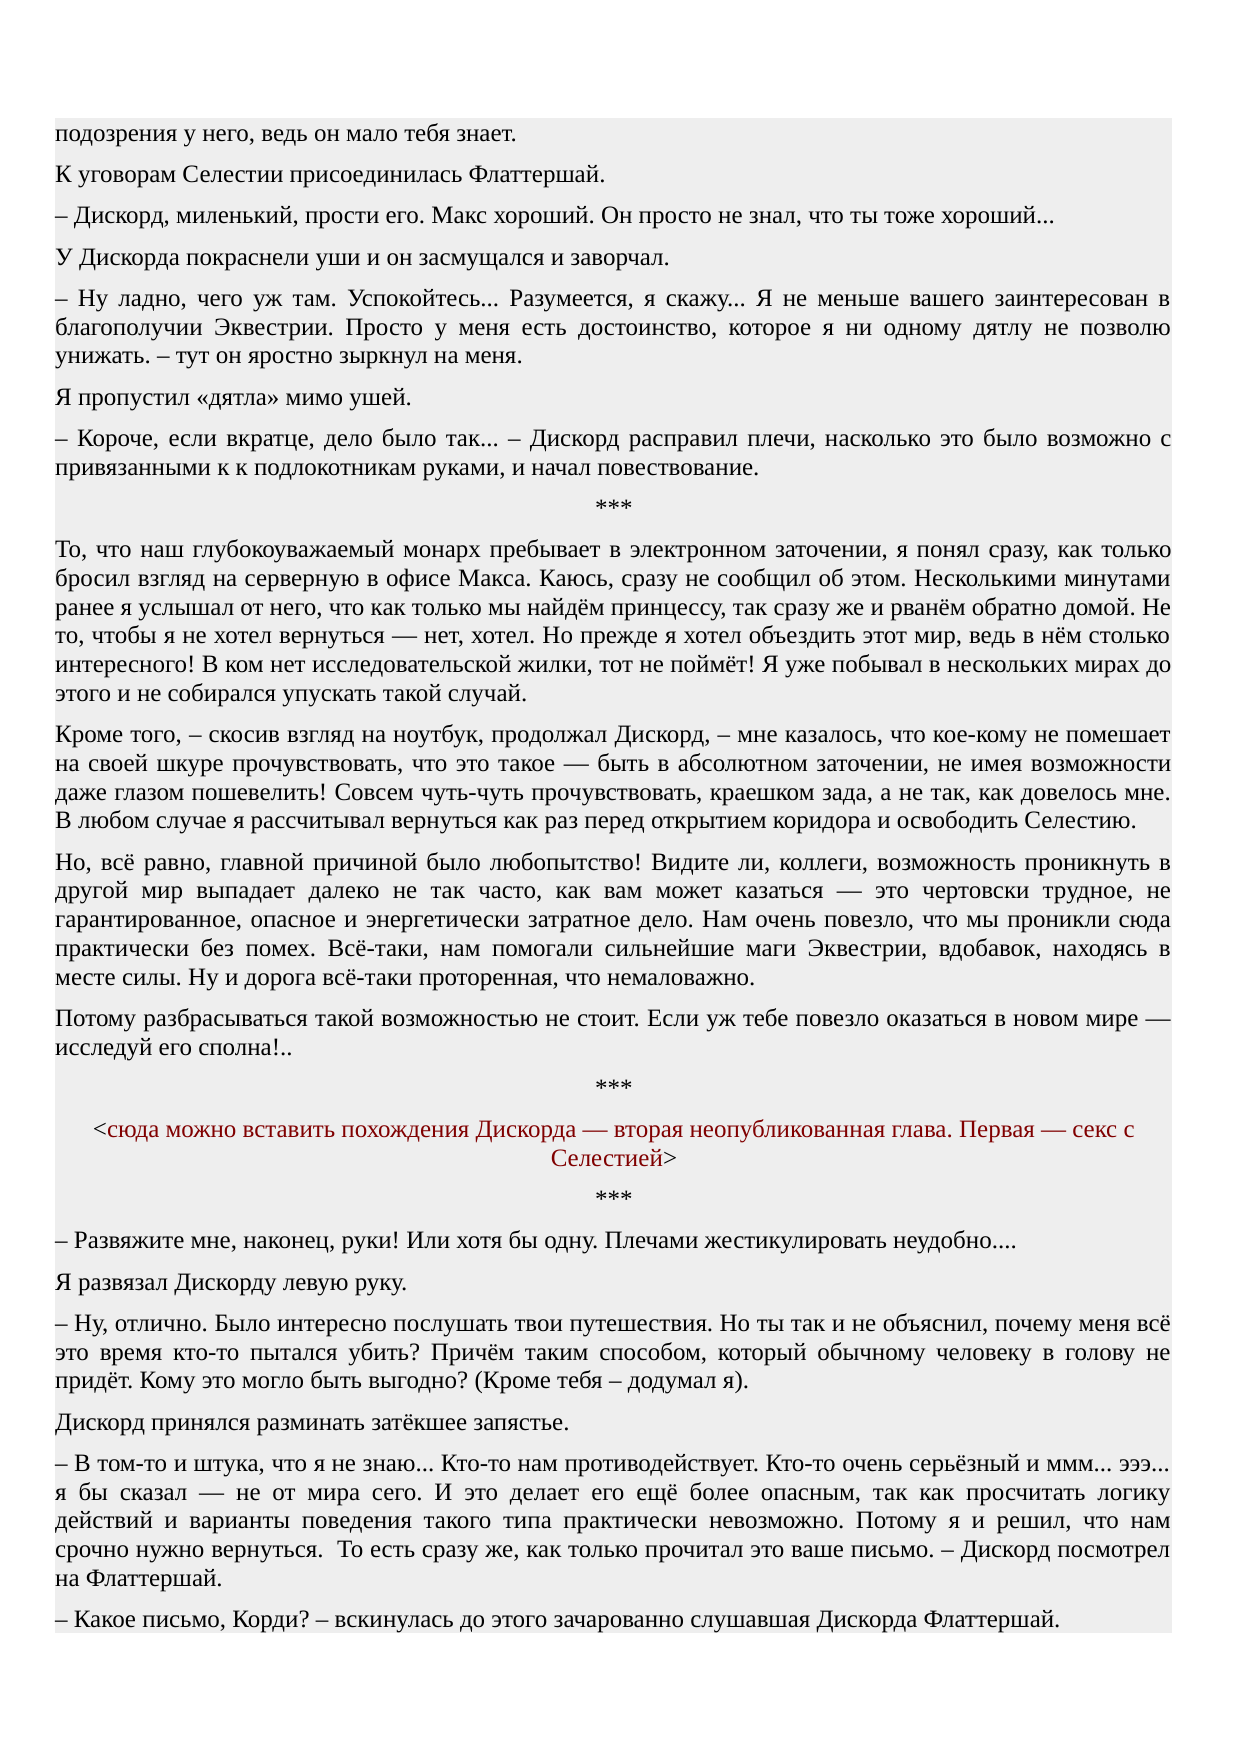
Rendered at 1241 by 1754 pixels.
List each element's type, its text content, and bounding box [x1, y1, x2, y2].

text Я пропустил «дятла» мимо ушей. [55, 382, 1172, 411]
text – Дискорд, миленький, прости его. Макс хороший. Он просто не знал, что ты тоже хороший... [55, 201, 1172, 229]
text *** [55, 493, 1172, 522]
text Я развязал Дискорду левую руку. [55, 1267, 1172, 1296]
text К уговорам Селестии присоединилась Флаттершай. [55, 159, 1172, 188]
text *** [55, 1073, 1172, 1102]
text То, что наш глубокоуважаемый монарх пребывает в электронном заточении, я понял сразу, как только бросил взгляд на серверную в офисе Макса. Каюсь, сразу не сообщил об этом. Несколькими минутами ранее я услышал от него, что как только мы найдём принцессу, так сразу же и рванём обратно домой. Не то, чтобы я не хотел вернуться — нет, хотел. Но прежде я хотел объездить этот мир, ведь в нём столько интересного! В ком нет исследовательской жилки, тот не поймёт! Я уже побывал в нескольких мирах до этого и не собирался упускать такой случай. [55, 534, 1172, 707]
text – Ну ладно, чего уж там. Успокойтесь... Разумеется, я скажу... Я не меньше вашего заинтересован в благополучии Эквестрии. Просто у меня есть достоинство, которое я ни одному дятлу не позволю унижать. – тут он яростно зыркнул на меня. [55, 283, 1172, 369]
text – Ну, отлично. Было интересно послушать твои путешествия. Но ты так и не объяснил, почему меня всё это время кто-то пытался убить? Причём таким способом, который обычному человеку в голову не придёт. Кому это могло быть выгодно? (Кроме тебя – додумал я). [55, 1308, 1172, 1394]
text подозрения у него, ведь он мало тебя знает. [55, 118, 1172, 147]
text Кроме того, – скосив взгляд на ноутбук, продолжал Дискорд, – мне казалось, что кое-кому не помешает на своей шкуре прочувствовать, что это такое — быть в абсолютном заточении, не имея возможности даже глазом пошевелить! Совсем чуть-чуть прочувствовать, краешком зада, а не так, как довелось мне. В любом случае я рассчитывал вернуться как раз перед открытием коридора и освободить Селестию. [55, 719, 1172, 834]
text У Дискорда покраснели уши и он засмущался и заворчал. [55, 242, 1172, 271]
text Дискорд принялся разминать затёкшее запястье. [55, 1407, 1172, 1436]
text – В том-то и штука, что я не знаю... Кто-то нам противодействует. Кто-то очень серьёзный и ммм... эээ... я бы сказал — не от мира сего. И это делает его ещё более опасным, так как просчитать логику действий и варианты поведения такого типа практически невозможно. Потому я и решил, что нам срочно нужно вернуться. То есть сразу же, как только прочитал это ваше письмо. – Дискорд посмотрел на Флаттершай. [55, 1448, 1172, 1592]
text – Короче, если вкратце, дело было так... – Дискорд расправил плечи, насколько это было возможно с привязанными к к подлокотникам руками, и начал повествование. [55, 423, 1172, 481]
text – Развяжите мне, наконец, руки! Или хотя бы одну. Плечами жестикулировать неудобно.... [55, 1226, 1172, 1254]
text *** [55, 1184, 1172, 1213]
text Потому разбрасываться такой возможностью не стоит. Если уж тебе повезло оказаться в новом мире — исследуй его сполна!.. [55, 1003, 1172, 1061]
text Но, всё равно, главной причиной было любопытство! Видите ли, коллеги, возможность проникнуть в другой мир выпадает далеко не так часто, как вам может казаться — это чертовски трудное, не гарантированное, опасное и энергетически затратное дело. Нам очень повезло, что мы проникли сюда практически без помех. Всё-таки, нам помогали сильнейшие маги Эквестрии, вдобавок, находясь в месте силы. Ну и дорога всё-таки проторенная, что немаловажно. [55, 847, 1172, 991]
text – Какое письмо, Корди? – вскинулась до этого зачарованно слушавшая Дискорда Флаттершай. [55, 1604, 1172, 1633]
text <сюда можно вставить похождения Дискорда — вторая неопубликованная глава. Первая — секс с Селестией> [55, 1114, 1172, 1172]
